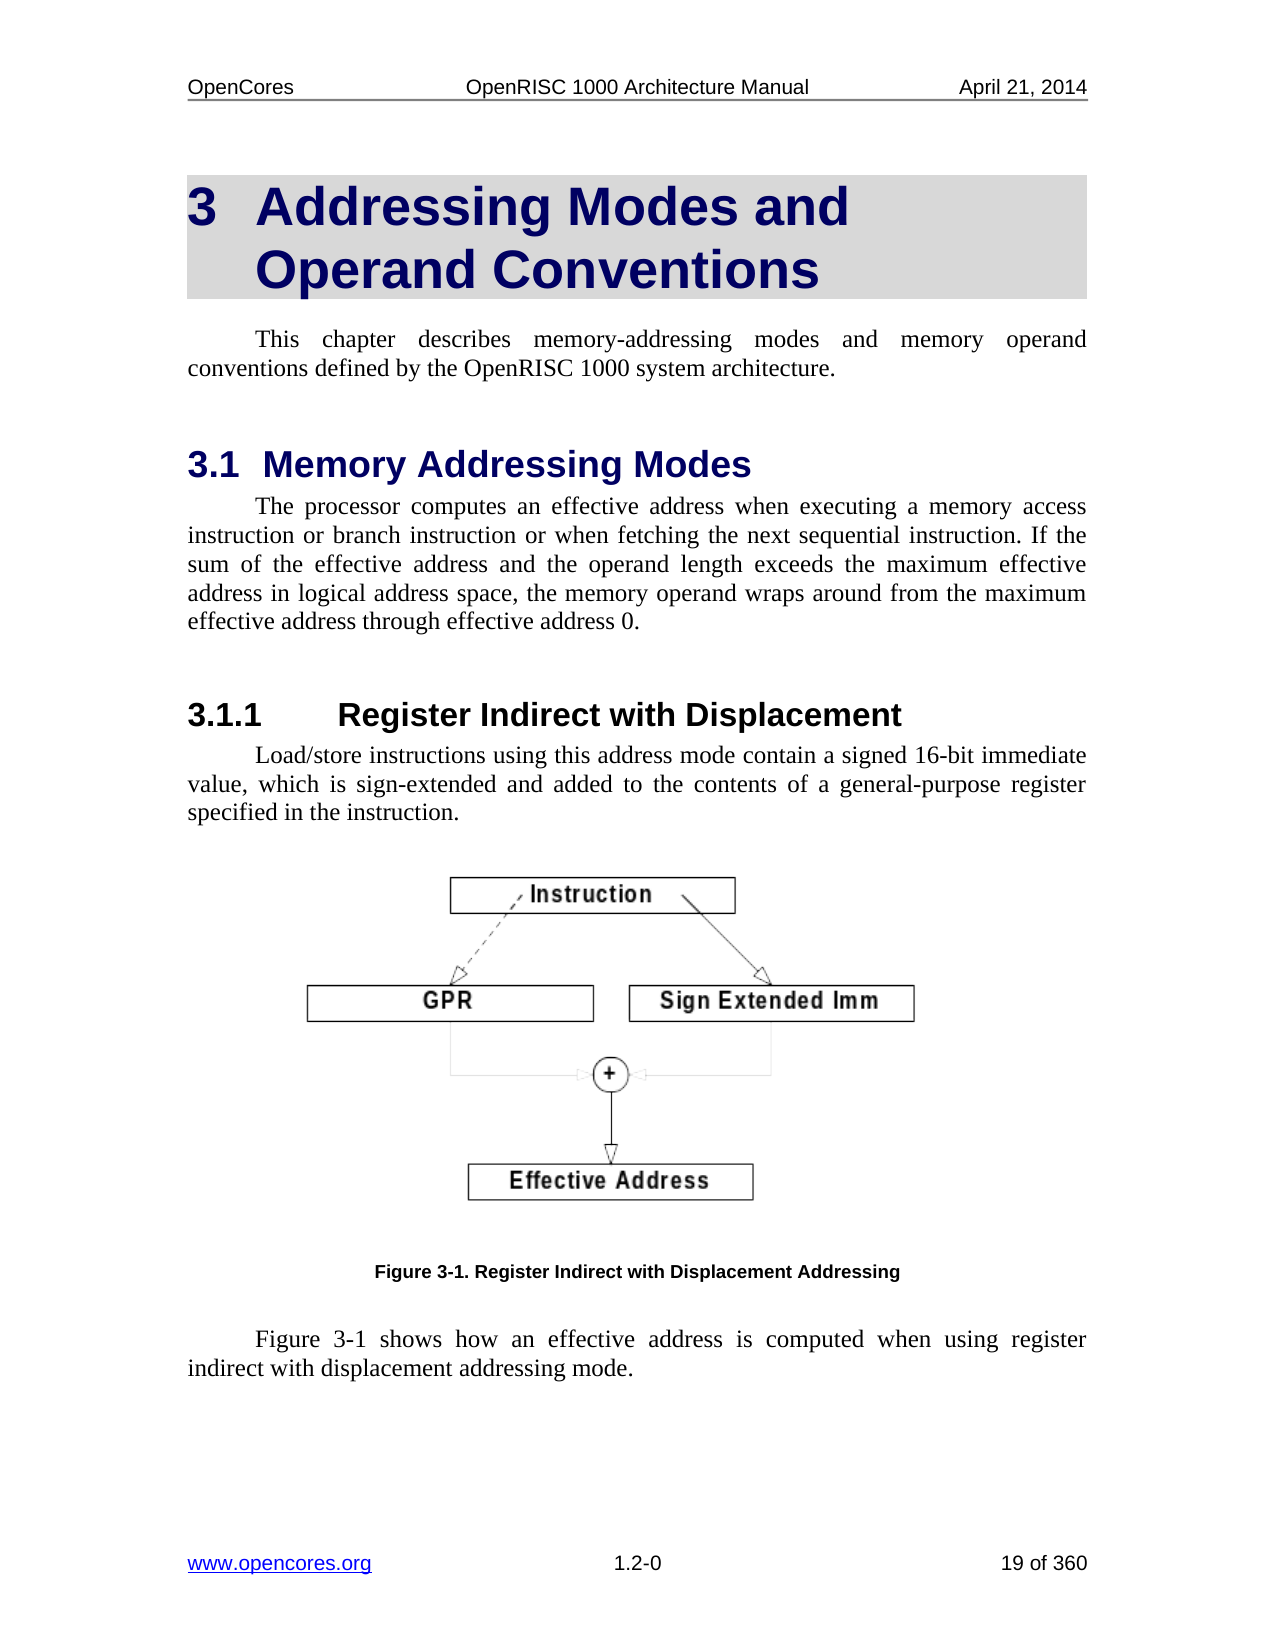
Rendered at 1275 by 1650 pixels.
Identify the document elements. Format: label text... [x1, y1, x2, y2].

subtitle Memory Addressing Modes [187, 442, 1087, 485]
text Load/store instructions using this address mode contain a signed 16-bit immediate value, which is sign-extended and added to the contents of a general-purpose register specified in the instruction. [187, 740, 1087, 826]
text This chapter describes memory-addressing modes and memory operand conventions defined by the OpenRISC 1000 system architecture. [187, 324, 1087, 382]
text Figure 3-1. Register Indirect with Displacement Addressing [187, 1261, 1087, 1283]
text The processor computes an effective address when executing a memory access instruction or branch instruction or when fetching the next sequential instruction. If the sum of the effective address and the operand length exceeds the maximum effective address in logical address space, the memory operand wraps around from the maximum effective address through effective address 0. [187, 491, 1087, 635]
text Figure 3-1 shows how an effective address is computed when using register indirect with displacement addressing mode. [187, 1324, 1087, 1381]
subtitle Addressing Modes and Operand Conventions [187, 175, 1087, 299]
subtitle Register Indirect with Displacement [187, 695, 1087, 734]
